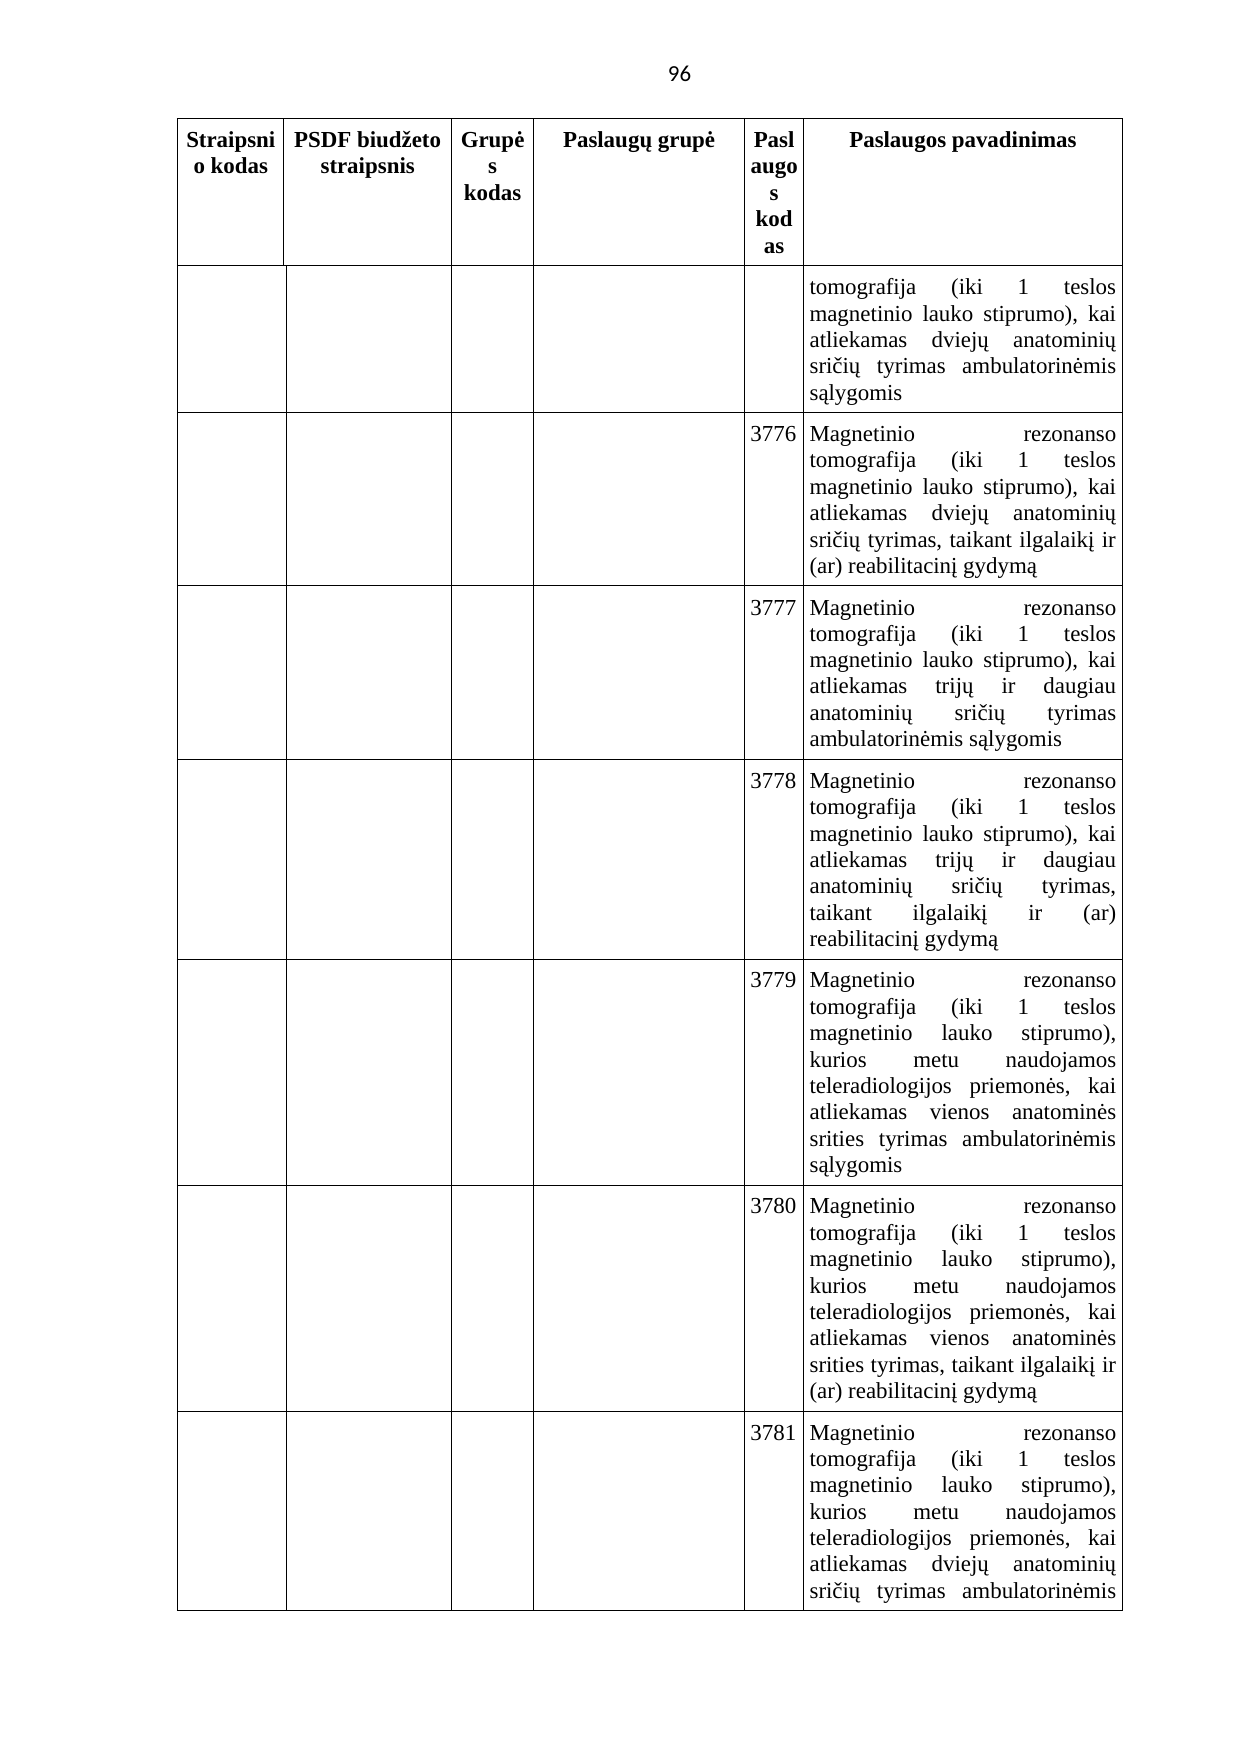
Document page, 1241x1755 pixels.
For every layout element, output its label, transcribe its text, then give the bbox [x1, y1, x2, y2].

table_cell Magnetinio rezonanso tomografija (iki 1 teslos magnetinio lauko stiprumo), kurios metu naudojamos teleradiologijos priemonės, kai atliekamas vienos anatominės srities tyrimas ambulatorinėmis sąlygomis [804, 960, 1122, 1184]
table_cell 3779 [745, 960, 803, 1184]
table_cell [452, 266, 533, 412]
table_header Paslaugų grupė [534, 119, 744, 265]
table_cell [745, 266, 803, 412]
table_cell 3780 [745, 1186, 803, 1411]
table_header Paslaugos kodas [745, 119, 803, 265]
table_cell [534, 960, 744, 1184]
table_cell [178, 1186, 286, 1411]
table_cell [534, 266, 744, 412]
table_cell Magnetinio rezonanso tomografija (iki 1 teslos magnetinio lauko stiprumo), kurios metu naudojamos teleradiologijos priemonės, kai atliekamas dviejų anatominių sričių tyrimas ambulatorinėmis [804, 1412, 1122, 1610]
table_header Straipsnio kodas [178, 119, 283, 265]
table_cell [178, 586, 286, 759]
table_header PSDF biudžeto straipsnis [284, 119, 451, 265]
table_cell [534, 413, 744, 585]
table_cell [452, 760, 533, 958]
table_cell tomografija (iki 1 teslos magnetinio lauko stiprumo), kai atliekamas dviejų anatominių sričių tyrimas ambulatorinėmis sąlygomis [804, 266, 1122, 412]
table_cell 3781 [745, 1412, 803, 1610]
table_cell [534, 586, 744, 759]
table_cell 3776 [745, 413, 803, 585]
table_header Grupės kodas [452, 119, 533, 265]
table_header Paslaugos pavadinimas [804, 119, 1122, 265]
table_cell [534, 1186, 744, 1411]
table_cell [452, 586, 533, 759]
table_cell [534, 760, 744, 958]
table_cell 3777 [745, 586, 803, 759]
table_cell [287, 586, 451, 759]
table_cell [287, 1186, 451, 1411]
table_cell [178, 266, 286, 412]
table_cell [452, 1186, 533, 1411]
table_cell 3778 [745, 760, 803, 958]
table_cell Magnetinio rezonanso tomografija (iki 1 teslos magnetinio lauko stiprumo), kurios metu naudojamos teleradiologijos priemonės, kai atliekamas vienos anatominės srities tyrimas, taikant ilgalaikį ir (ar) reabilitacinį gydymą [804, 1186, 1122, 1411]
table_cell [178, 413, 286, 585]
table_cell [452, 960, 533, 1184]
table_cell [287, 266, 451, 412]
table_cell Magnetinio rezonanso tomografija (iki 1 teslos magnetinio lauko stiprumo), kai atliekamas trijų ir daugiau anatominių sričių tyrimas ambulatorinėmis sąlygomis [804, 586, 1122, 759]
table_cell [452, 413, 533, 585]
table_cell [452, 1412, 533, 1610]
table_cell [287, 413, 451, 585]
table_cell [178, 960, 286, 1184]
table_cell Magnetinio rezonanso tomografija (iki 1 teslos magnetinio lauko stiprumo), kai atliekamas trijų ir daugiau anatominių sričių tyrimas, taikant ilgalaikį ir (ar) reabilitacinį gydymą [804, 760, 1122, 958]
table_cell [534, 1412, 744, 1610]
table_cell [287, 760, 451, 958]
table_cell [287, 1412, 451, 1610]
table_cell Magnetinio rezonanso tomografija (iki 1 teslos magnetinio lauko stiprumo), kai atliekamas dviejų anatominių sričių tyrimas, taikant ilgalaikį ir (ar) reabilitacinį gydymą [804, 413, 1122, 585]
table_cell [178, 760, 286, 958]
table_cell [178, 1412, 286, 1610]
table_cell [287, 960, 451, 1184]
